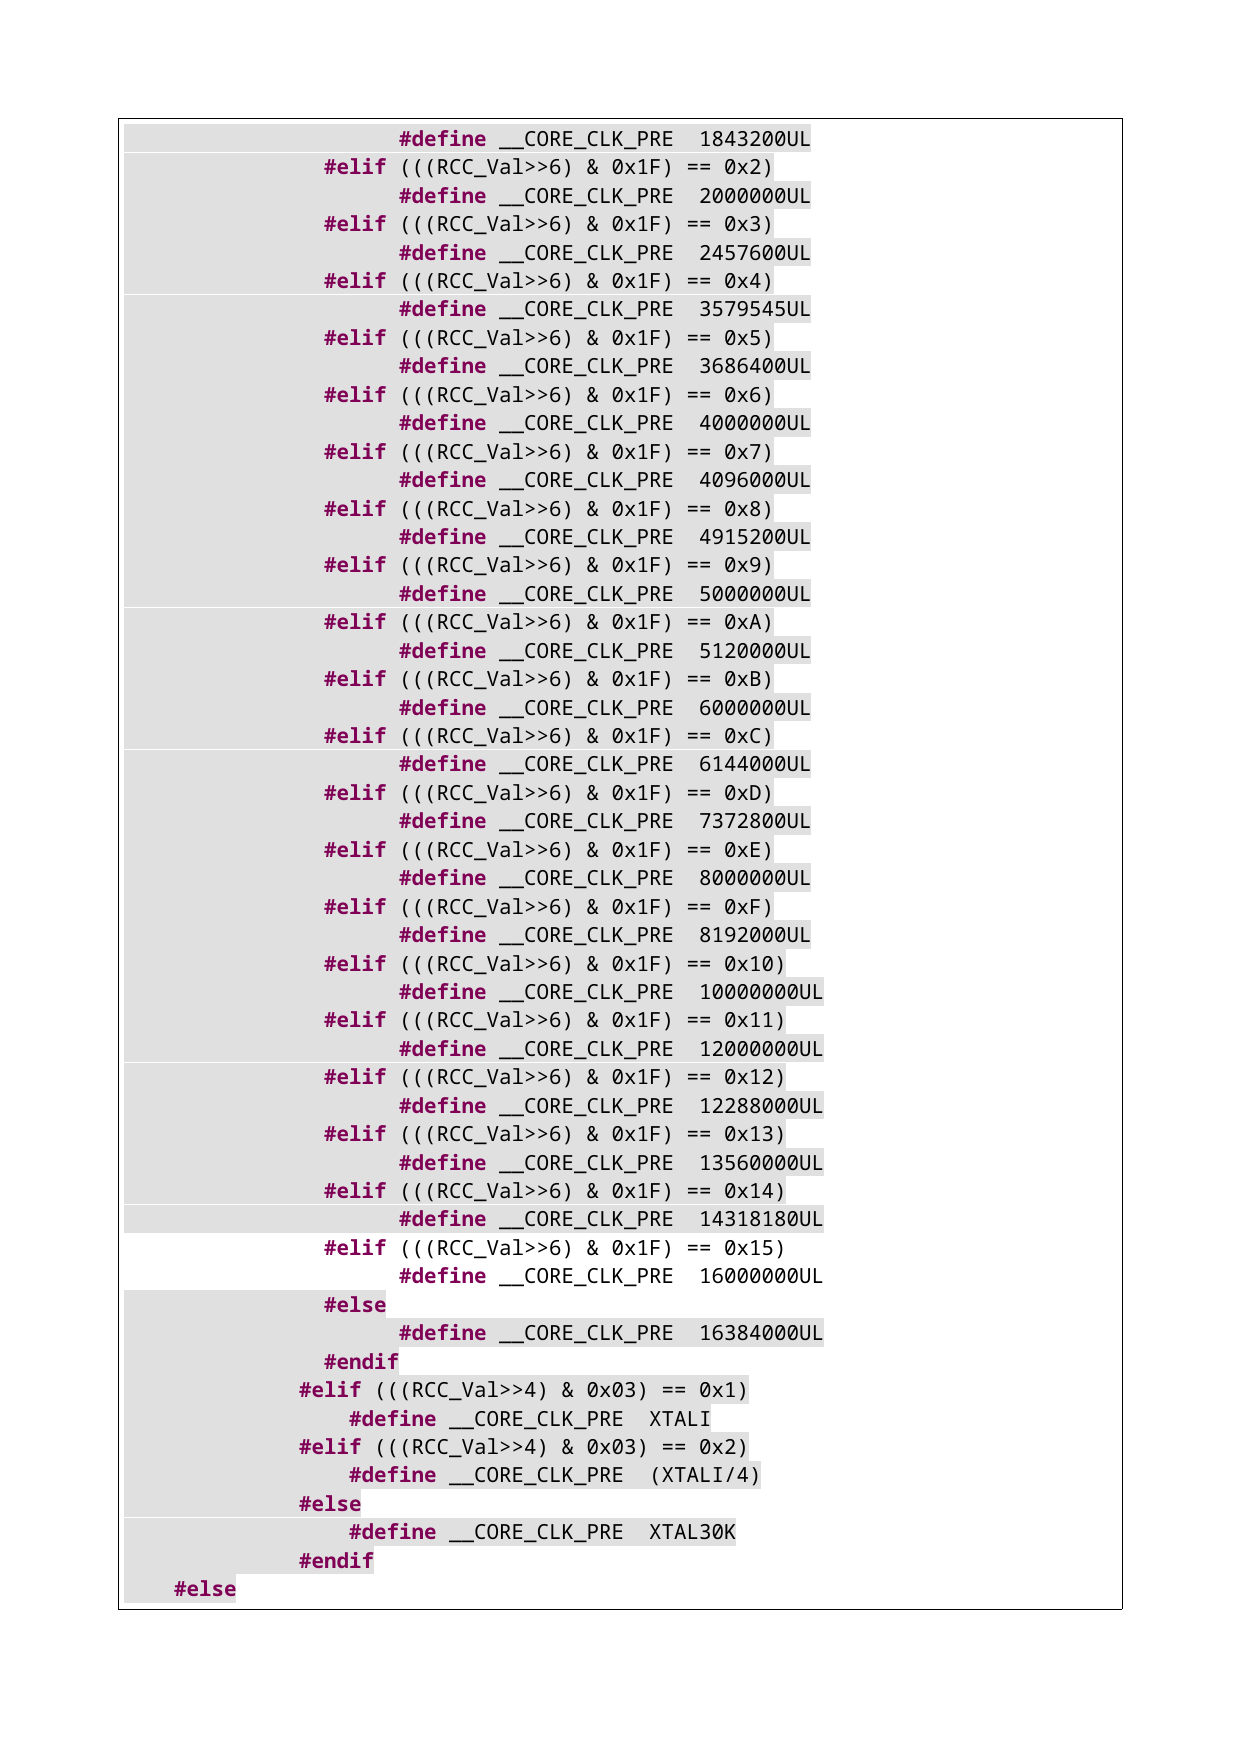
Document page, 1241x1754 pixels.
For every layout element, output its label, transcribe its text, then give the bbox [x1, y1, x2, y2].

table_cell #define __CORE_CLK_PRE 1843200UL #elif (((RCC_Val>>6) & 0x1F) == 0x2) #define __CORE_CLK_PRE 2000000UL #elif (((RCC_Val>>6) & 0x1F) == 0x3) #define __CORE_CLK_PRE 2457600UL #elif (((RCC_Val>>6) & 0x1F) == 0x4) #define __CORE_CLK_PRE 3579545UL #elif (((RCC_Val>>6) & 0x1F) == 0x5) #define __CORE_CLK_PRE 3686400UL #elif (((RCC_Val>>6) & 0x1F) == 0x6) #define __CORE_CLK_PRE 4000000UL #elif (((RCC_Val>>6) & 0x1F) == 0x7) #define __CORE_CLK_PRE 4096000UL #elif (((RCC_Val>>6) & 0x1F) == 0x8) #define __CORE_CLK_PRE 4915200UL #elif (((RCC_Val>>6) & 0x1F) == 0x9) #define __CORE_CLK_PRE 5000000UL #elif (((RCC_Val>>6) & 0x1F) == 0xA) #define __CORE_CLK_PRE 5120000UL #elif (((RCC_Val>>6) & 0x1F) == 0xB) #define __CORE_CLK_PRE 6000000UL #elif (((RCC_Val>>6) & 0x1F) == 0xC) #define __CORE_CLK_PRE 6144000UL #elif (((RCC_Val>>6) & 0x1F) == 0xD) #define __CORE_CLK_PRE 7372800UL #elif (((RCC_Val>>6) & 0x1F) == 0xE) #define __CORE_CLK_PRE 8000000UL #elif (((RCC_Val>>6) & 0x1F) == 0xF) #define __CORE_CLK_PRE 8192000UL #elif (((RCC_Val>>6) & 0x1F) == 0x10) #define __CORE_CLK_PRE 10000000UL #elif (((RCC_Val>>6) & 0x1F) == 0x11) #define __CORE_CLK_PRE 12000000UL #elif (((RCC_Val>>6) & 0x1F) == 0x12) #define __CORE_CLK_PRE 12288000UL #elif (((RCC_Val>>6) & 0x1F) == 0x13) #define __CORE_CLK_PRE 13560000UL #elif (((RCC_Val>>6) & 0x1F) == 0x14) #define __CORE_CLK_PRE 14318180UL #elif (((RCC_Val>>6) & 0x1F) == 0x15) #define __CORE_CLK_PRE 16000000UL #else #define __CORE_CLK_PRE 16384000UL #endif #elif (((RCC_Val>>4) & 0x03) == 0x1) #define __CORE_CLK_PRE XTALI #elif (((RCC_Val>>4) & 0x03) == 0x2) #define __CORE_CLK_PRE (XTALI/4) #else #define __CORE_CLK_PRE XTAL30K #endif #else [119, 119, 1122, 1608]
